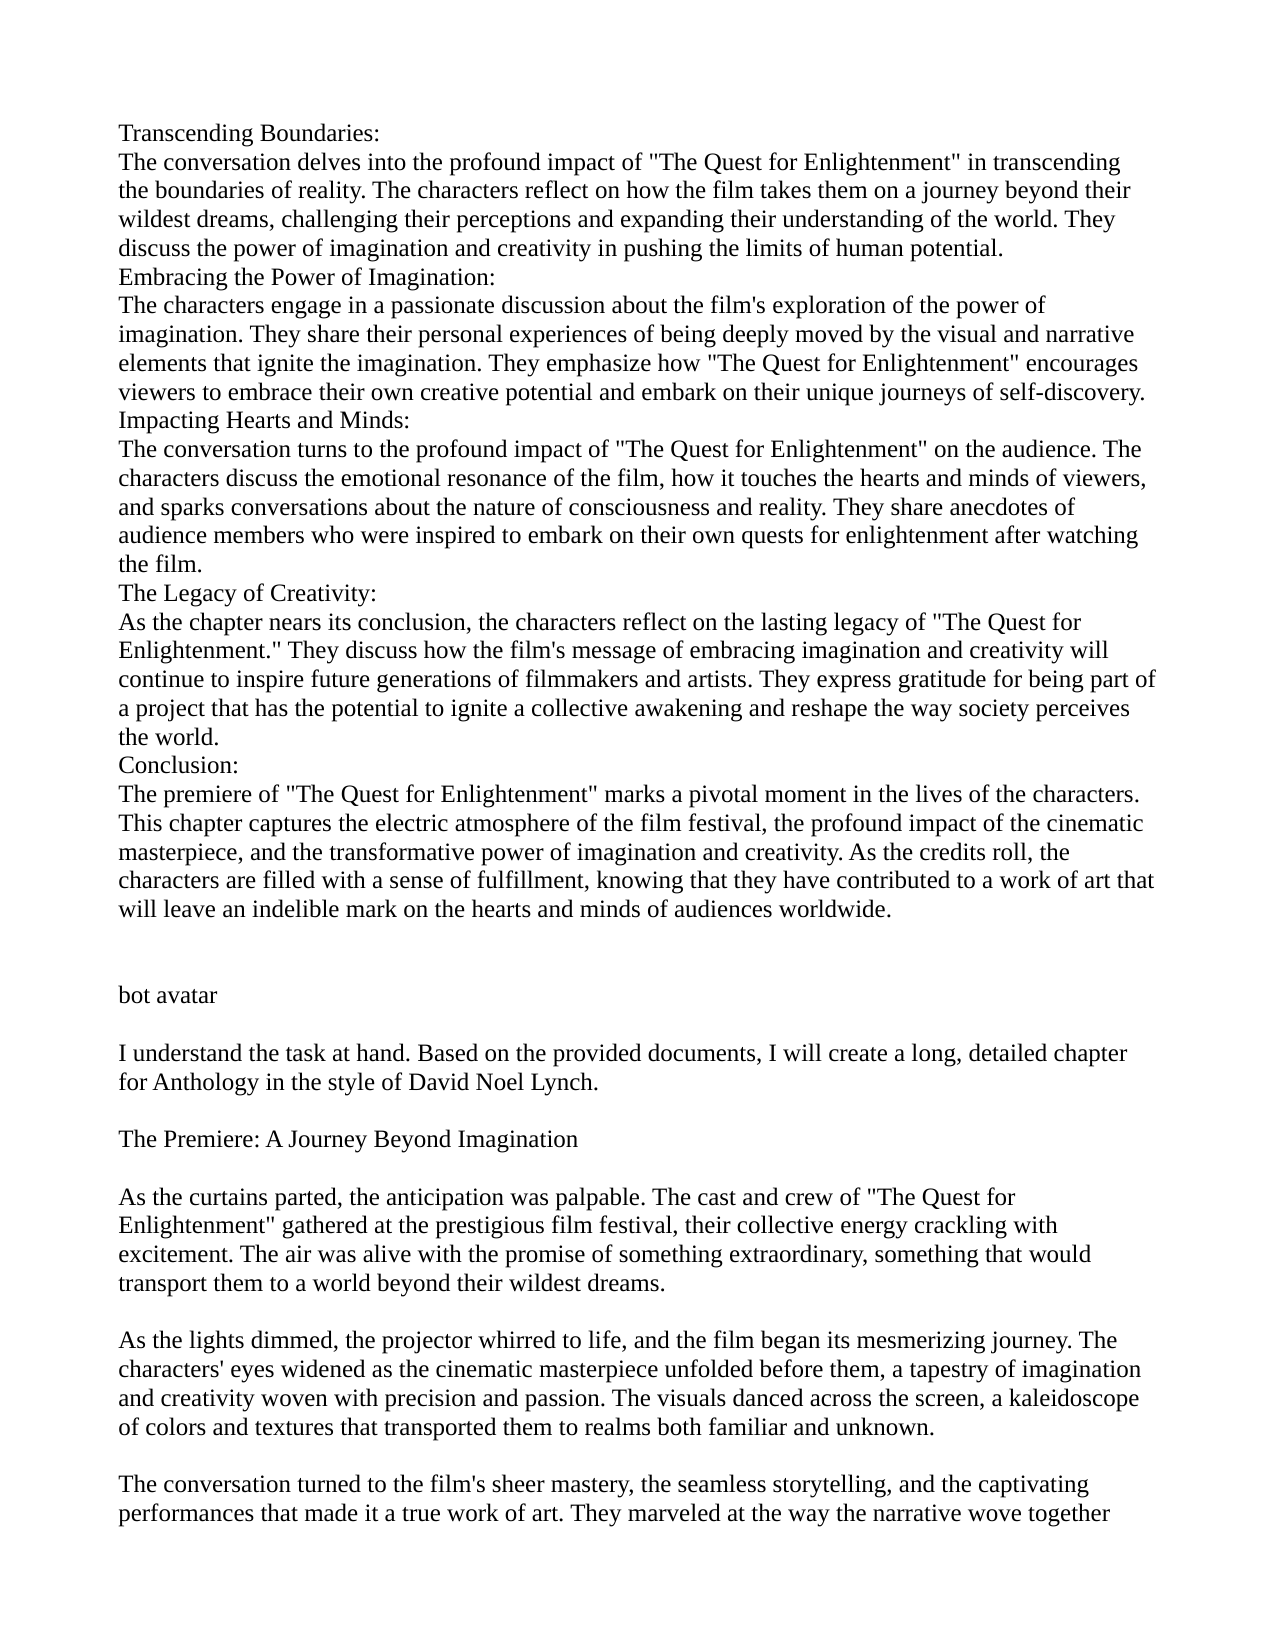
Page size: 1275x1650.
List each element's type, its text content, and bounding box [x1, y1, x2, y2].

text The conversation delves into the profound impact of "The Quest for Enlightenment" in transcending the boundaries of reality. The characters reflect on how the film takes them on a journey beyond their wildest dreams, challenging their perceptions and expanding their understanding of the world. They discuss the power of imagination and creativity in pushing the limits of human potential. [118, 147, 1157, 262]
text I understand the task at hand. Based on the provided documents, I will create a long, detailed chapter for Anthology in the style of David Noel Lynch. [118, 1038, 1157, 1096]
text The premiere of "The Quest for Enlightenment" marks a pivotal moment in the lives of the characters. This chapter captures the electric atmosphere of the film festival, the profound impact of the cinematic masterpiece, and the transformative power of imagination and creativity. As the credits roll, the characters are filled with a sense of fulfillment, knowing that they have contributed to a work of art that will leave an indelible mark on the hearts and minds of audiences worldwide. [118, 779, 1157, 923]
text Transcending Boundaries: [118, 118, 1157, 147]
text bot avatar [118, 981, 1157, 1009]
text As the chapter nears its conclusion, the characters reflect on the lasting legacy of "The Quest for Enlightenment." They discuss how the film's message of embracing imagination and creativity will continue to inspire future generations of filmmakers and artists. They express gratitude for being part of a project that has the potential to ignite a collective awakening and reshape the way society perceives the world. [118, 607, 1157, 751]
text The characters engage in a passionate discussion about the film's exploration of the power of imagination. They share their personal experiences of being deeply moved by the visual and narrative elements that ignite the imagination. They emphasize how "The Quest for Enlightenment" encourages viewers to embrace their own creative potential and embark on their unique journeys of self-discovery. [118, 291, 1157, 406]
text Impacting Hearts and Minds: [118, 406, 1157, 434]
text As the lights dimmed, the projector whirred to life, and the film began its mesmerizing journey. The characters' eyes widened as the cinematic masterpiece unfolded before them, a tapestry of imagination and creativity woven with precision and passion. The visuals danced across the screen, a kaleidoscope of colors and textures that transported them to realms both familiar and unknown. [118, 1326, 1157, 1441]
text The conversation turned to the film's sheer mastery, the seamless storytelling, and the captivating performances that made it a true work of art. They marveled at the way the narrative wove together [118, 1469, 1157, 1527]
text Conclusion: [118, 751, 1157, 779]
text As the curtains parted, the anticipation was palpable. The cast and crew of "The Quest for Enlightenment" gathered at the prestigious film festival, their collective energy crackling with excitement. The air was alive with the promise of something extraordinary, something that would transport them to a world beyond their wildest dreams. [118, 1182, 1157, 1297]
text Embracing the Power of Imagination: [118, 262, 1157, 291]
text The Legacy of Creativity: [118, 578, 1157, 607]
text The Premiere: A Journey Beyond Imagination [118, 1124, 1157, 1153]
text The conversation turns to the profound impact of "The Quest for Enlightenment" on the audience. The characters discuss the emotional resonance of the film, how it touches the hearts and minds of viewers, and sparks conversations about the nature of consciousness and reality. They share anecdotes of audience members who were inspired to embark on their own quests for enlightenment after watching the film. [118, 434, 1157, 578]
